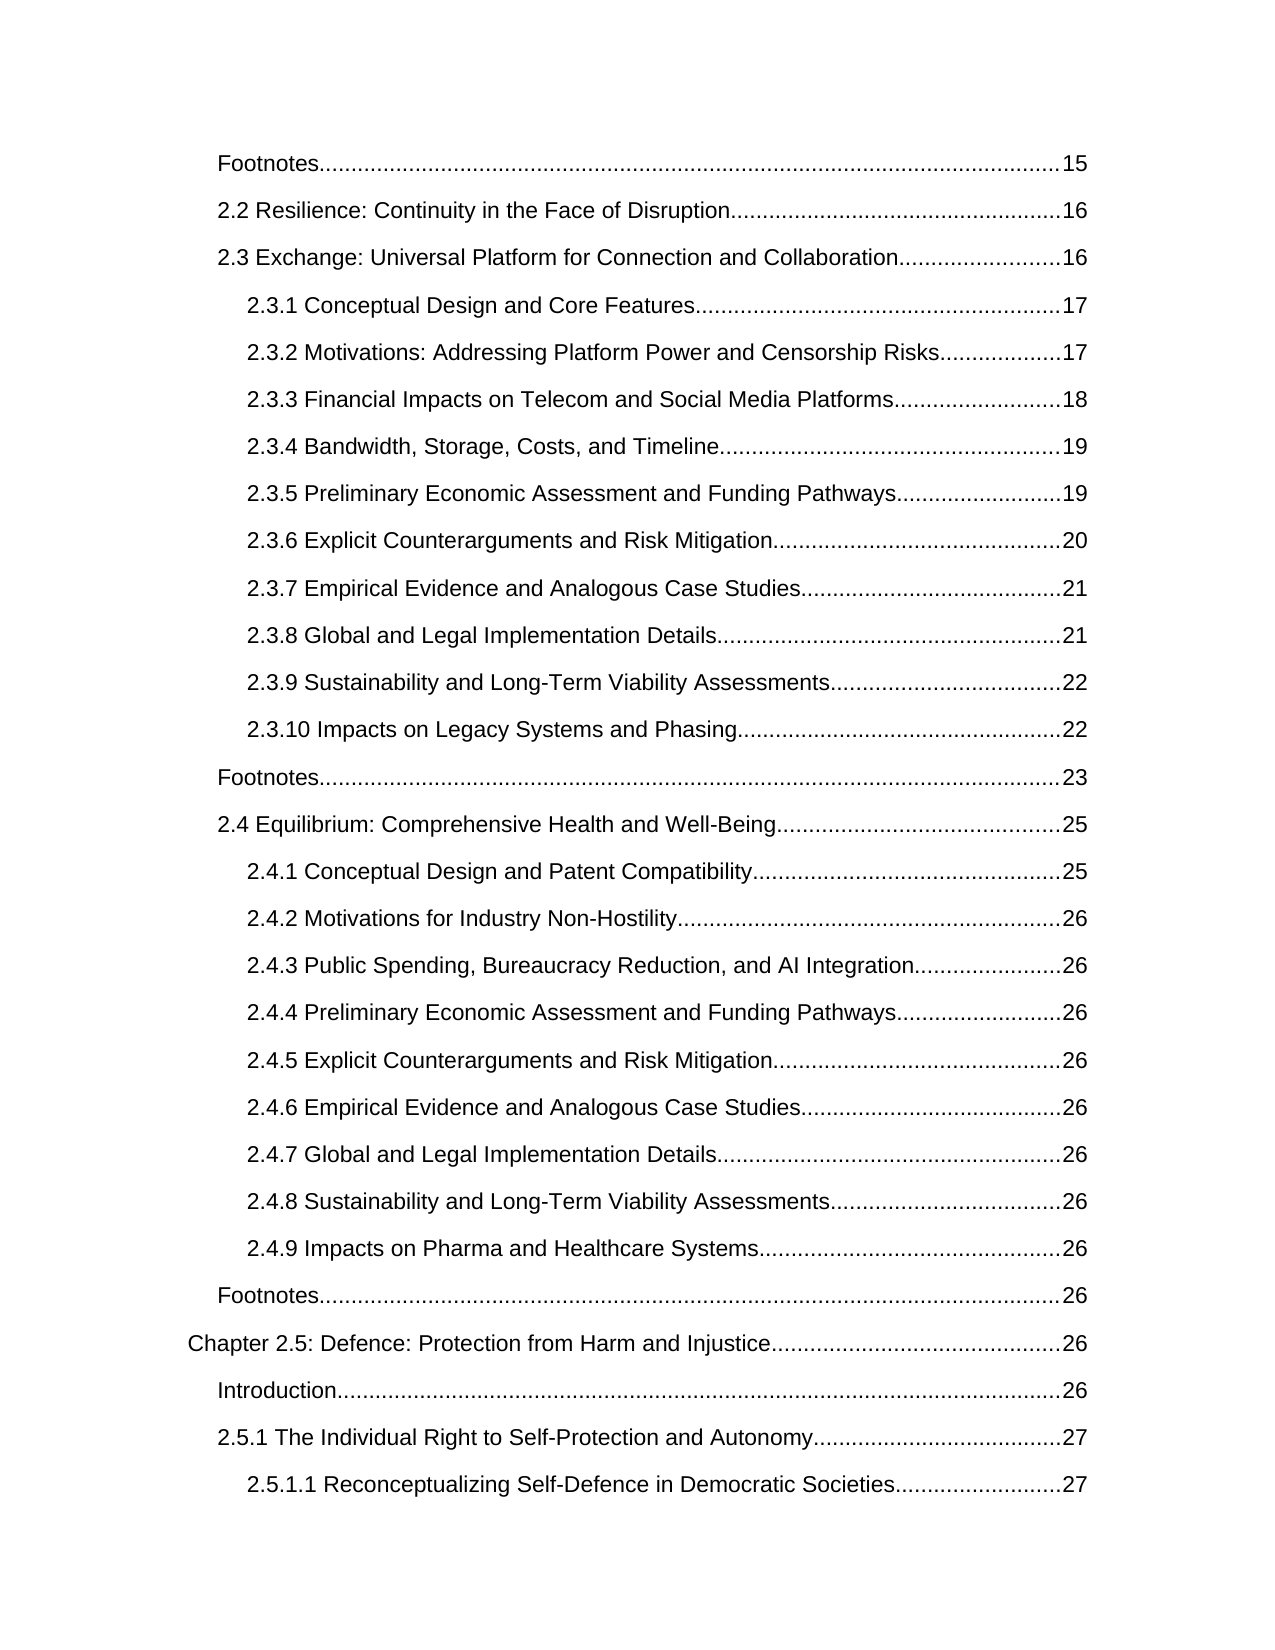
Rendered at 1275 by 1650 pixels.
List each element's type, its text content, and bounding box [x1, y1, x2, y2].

text 2.4.6 Empirical Evidence and Analogous Case Studies 26 [247, 1094, 1087, 1120]
text 2.3.4 Bandwidth, Storage, Costs, and Timeline 19 [247, 433, 1087, 459]
text 2.5.1.1 Reconceptualizing Self-Defence in Democratic Societies 27 [247, 1471, 1087, 1498]
text 2.4.9 Impacts on Pharma and Healthcare Systems 26 [247, 1235, 1087, 1262]
text 2.3.2 Motivations: Addressing Platform Power and Censorship Risks 17 [247, 339, 1087, 365]
text 2.2 Resilience: Continuity in the Face of Disruption 16 [217, 197, 1087, 223]
text 2.3.7 Empirical Evidence and Analogous Case Studies 21 [247, 575, 1087, 601]
text 2.4.8 Sustainability and Long-Term Viability Assessments 26 [247, 1188, 1087, 1214]
text 2.4.1 Conceptual Design and Patent Compatibility 25 [247, 858, 1087, 884]
text Introduction 26 [217, 1377, 1087, 1403]
text 2.4 Equilibrium: Comprehensive Health and Well-Being 25 [217, 811, 1087, 837]
text 2.4.4 Preliminary Economic Assessment and Funding Pathways 26 [247, 999, 1087, 1026]
text 2.3.6 Explicit Counterarguments and Risk Mitigation 20 [247, 527, 1087, 554]
text 2.3.10 Impacts on Legacy Systems and Phasing 22 [247, 716, 1087, 743]
text 2.4.3 Public Spending, Bureaucracy Reduction, and AI Integration 26 [247, 952, 1087, 978]
text Footnotes 23 [217, 763, 1087, 790]
text 2.3.5 Preliminary Economic Assessment and Funding Pathways 19 [247, 480, 1087, 507]
text 2.4.7 Global and Legal Implementation Details 26 [247, 1141, 1087, 1167]
text 2.3.9 Sustainability and Long-Term Viability Assessments 22 [247, 669, 1087, 695]
text 2.3.1 Conceptual Design and Core Features 17 [247, 292, 1087, 318]
text Footnotes 26 [217, 1282, 1087, 1309]
text 2.3 Exchange: Universal Platform for Connection and Collaboration 16 [217, 244, 1087, 271]
text 2.4.5 Explicit Counterarguments and Risk Mitigation 26 [247, 1047, 1087, 1073]
text Footnotes 15 [217, 150, 1087, 176]
text 2.3.8 Global and Legal Implementation Details 21 [247, 622, 1087, 648]
text 2.3.3 Financial Impacts on Telecom and Social Media Platforms 18 [247, 386, 1087, 412]
text Chapter 2.5: Defence: Protection from Harm and Injustice 26 [187, 1330, 1087, 1356]
text 2.4.2 Motivations for Industry Non-Hostility 26 [247, 905, 1087, 931]
text 2.5.1 The Individual Right to Self-Protection and Autonomy 27 [217, 1424, 1087, 1450]
